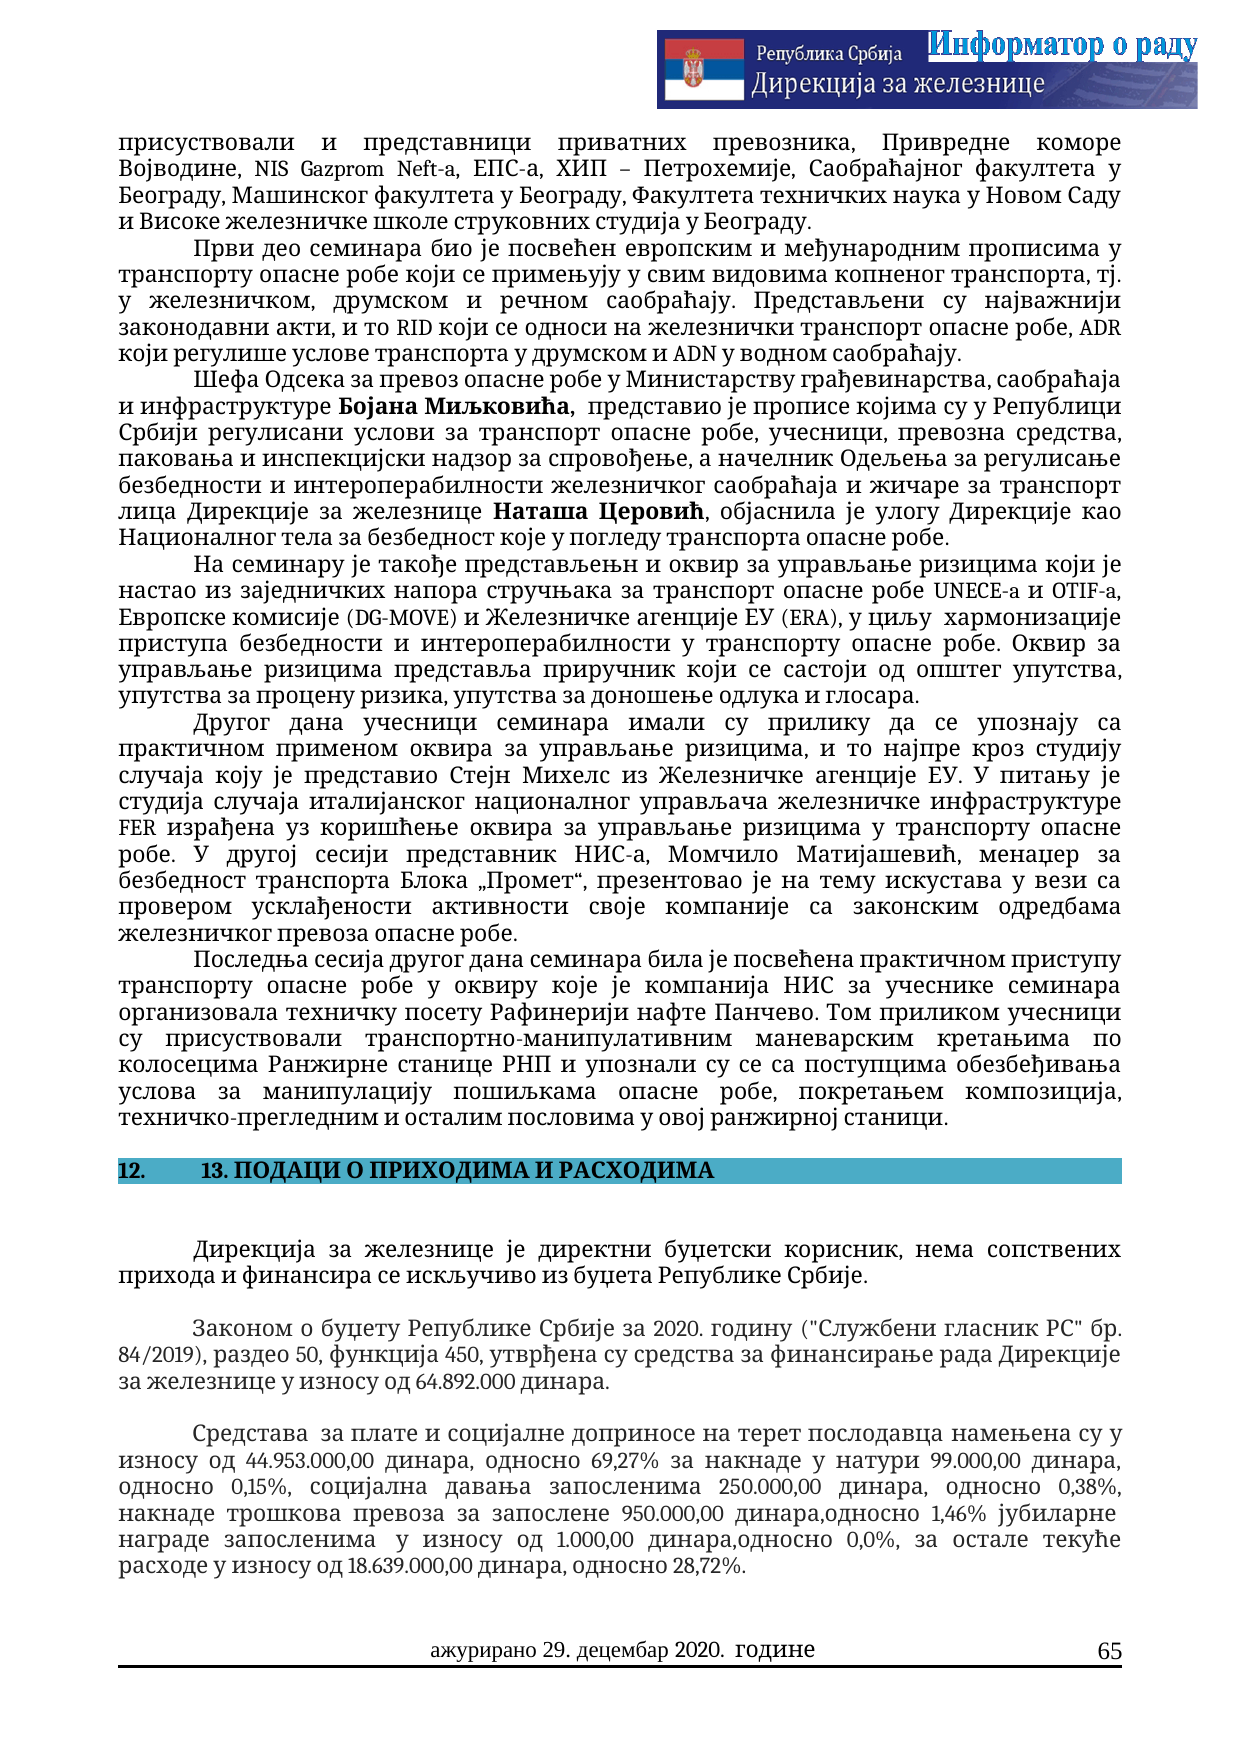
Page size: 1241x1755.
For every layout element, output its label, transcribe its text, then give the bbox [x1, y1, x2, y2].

text На семинару је такође представљењн и оквир за управљање ризицима који је настао из заједничких напора стручњака за транспорт опасне робе UNECE-a и OTIF-a, Европске комисије (DG-MOVE) и Железничке агенције ЕУ (ERA), у циљу хармонизације приступа безбедности и интероперабилности у транспорту опасне робе. Оквир за управљање ризицима представља приручник који се састоји од општег упутства, упутства за процену ризика, упутства за доношење одлука и глосара. [118, 552, 1122, 710]
text Другог дана учесници семинара имали су прилику да се упознају са практичном применом оквира за управљање ризицима, и то најпре кроз студију случаја коју је представио Стејн Михелс из Железничке агенције ЕУ. У питању је студија случаја италијанског националног управљача железничке инфраструктуре FER израђена уз коришћење оквира за управљање ризицима у транспорту опасне робе. У другој сесији представник НИС-а, Момчило Матијашевић, менаџер за безбедност транспорта Блока „Промет“, презентовао је на тему искустава у вези са провером усклађености активности своје компаније са законским одредбама железничког превоза опасне робе. [118, 710, 1122, 947]
text Дирекција за железнице је директни буџетски корисник, нема сопствених прихода и финансира се искључиво из буџета Републике Србије. [118, 1237, 1122, 1289]
text Први део семинара био је посвећен европским и међународним прописима у транспорту опасне робе који се примењују у свим видовима копненог транспорта, тј. у железничком, друмском и речном саобраћају. Представљени су најважнији законодавни акти, и то RID који се односи на железнички транспорт опасне робе, ADR који регулише услове транспорта у друмском и ADN у водном саобраћају. [118, 235, 1122, 367]
text Шефа Одсека за превоз опасне робе у Министарству грађевинарства, саобраћаја и инфраструктуре Бојана Миљковића, представио је прописе којима су у Републици Србији регулисани услови за транспорт опасне робе, учесници, превозна средства, паковања и инспекцијски надзор за спровођење, а начелник Одељења за регулисање безбедности и интероперабилности железничког саобраћаја и жичаре за транспорт лица Дирекције за железнице Наташа Церовић, објаснила је улогу Дирекције као Националног тела за безбедност које у погледу транспорта опасне робе. [118, 367, 1122, 552]
text Законом о буџету Републике Србије за 2020. годину ("Службени гласник РС" бр. 84/2019), раздео 50, функција 450, утврђена су средства за финансирање рада Дирекције за железнице у износу од 64.892.000 динара. [118, 1316, 1122, 1395]
subtitle 13. ПОДАЦИ О ПРИХОДИМА И РАСХОДИМА [118, 1158, 1122, 1184]
text Последња сесија другог дана семинара била је посвећена практичном приступу транспорту опасне робе у оквиру које је компанија НИС за учеснике семинара организовала техничку посету Рафинерији нафте Панчево. Том приликом учесници су присуствовали транспортно-манипулативним маневарским кретањима по колосецима Ранжирне станице РНП и упознали су се са поступцима обезбеђивања услова за манипулацију пошиљкама опасне робе, покретањем композиција, техничко-прегледним и осталим пословима у овој ранжирној станици. [118, 947, 1122, 1131]
text Средстава за плате и социјалне доприносе на терет послодавца намењена су у износу од 44.953.000,00 динара, односно 69,27% за накнаде у натури 99.000,00 динара, односно 0,15%, социјална давања запосленима 250.000,00 динара, односно 0,38%, накнаде трошкова превоза за запослене 950.000,00 динара,односно 1,46% јубиларне награде запосленима у износу од 1.000,00 динара,односно 0,0%, за остале текуће расходе у износу од 18.639.000,00 динара, односно 28,72%. [118, 1421, 1122, 1579]
text присуствовали и представници приватних превозника, Привредне коморе Војводине, NIS Gazprom Neft-a, ЕПС-а, ХИП – Петрохемије, Саобраћајног факултета у Београду, Машинског факултета у Београду, Факултета техничких наука у Новом Саду и Високе железничке школе струковних студија у Београду. [118, 130, 1122, 235]
